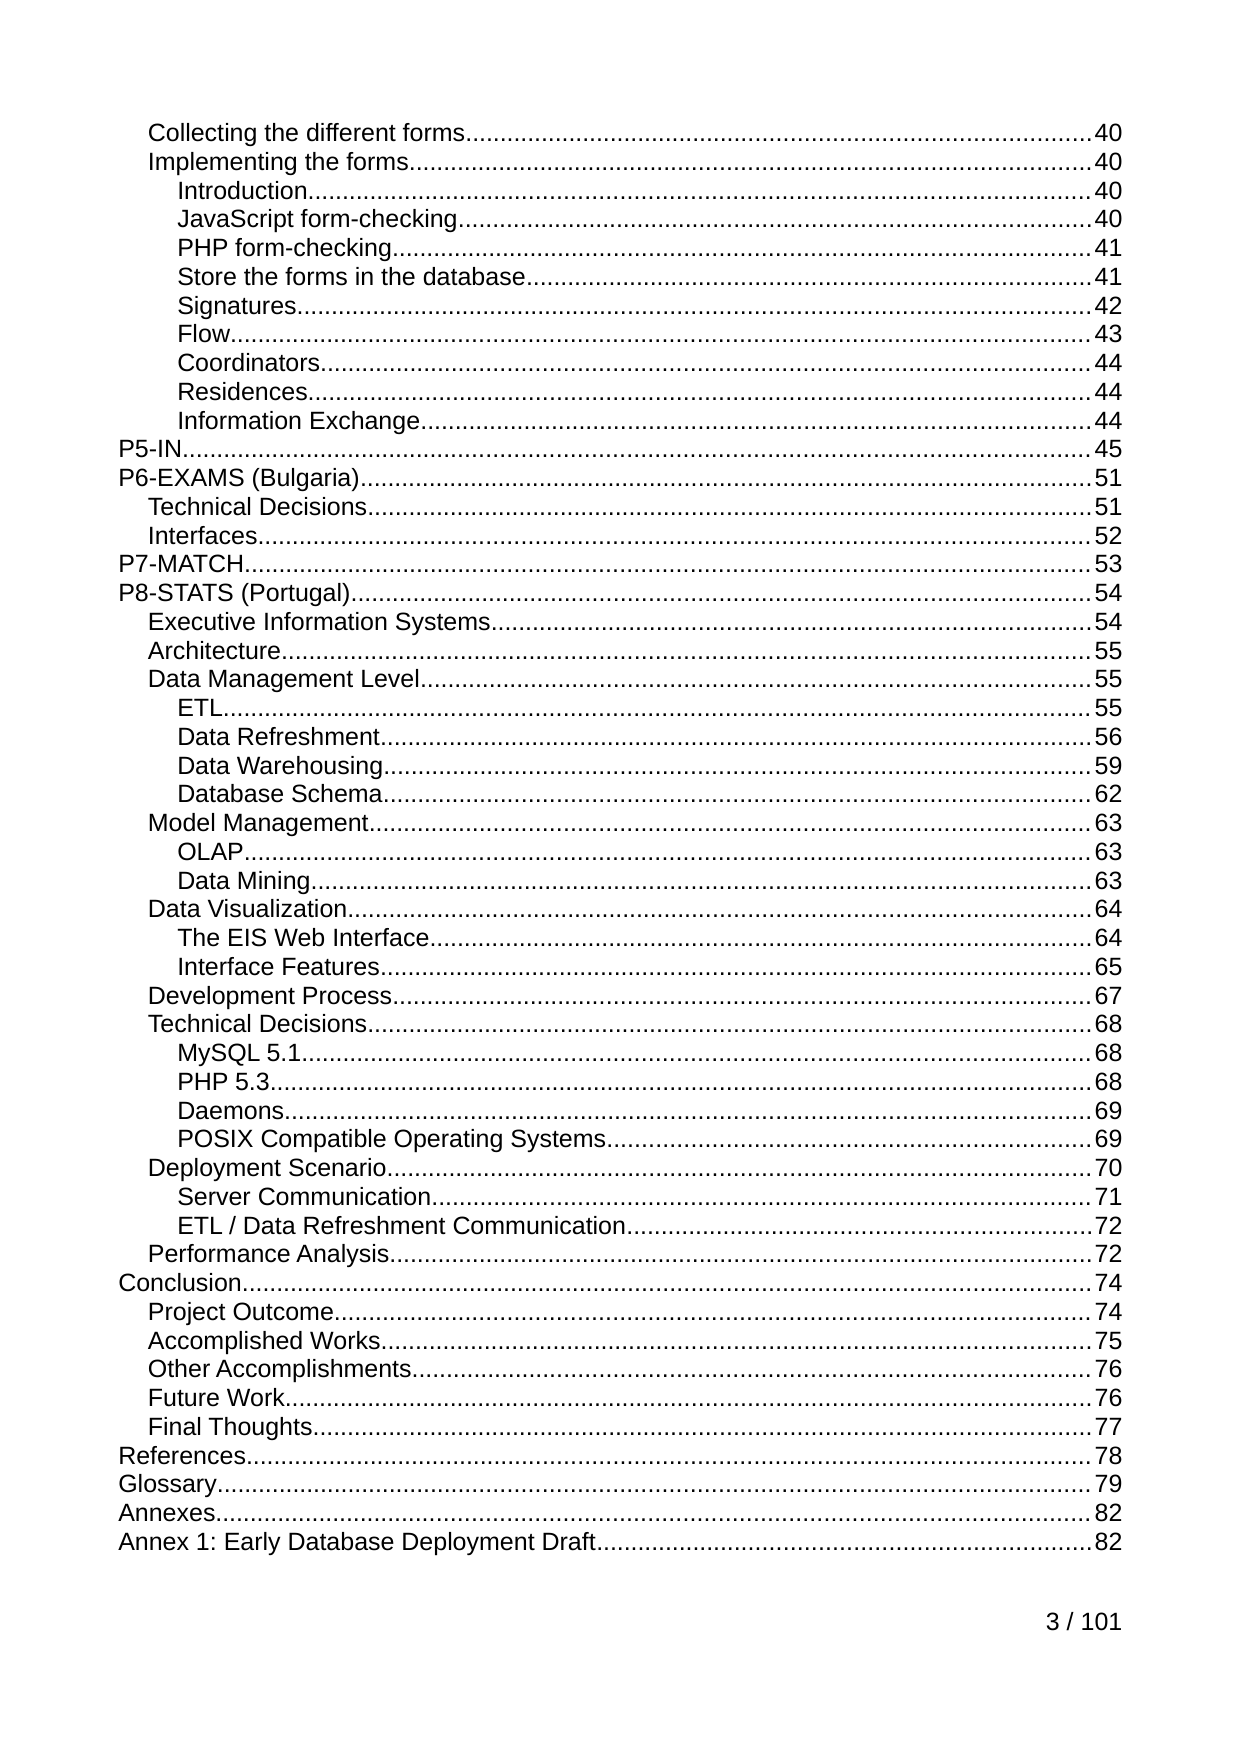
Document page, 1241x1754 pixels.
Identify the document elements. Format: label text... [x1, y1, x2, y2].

text PHP 5.3 68 [177, 1067, 1122, 1096]
text P8-STATS (Portugal) 54 [118, 578, 1122, 607]
text Future Work 76 [148, 1383, 1122, 1412]
text Architecture 55 [148, 636, 1122, 664]
text The EIS Web Interface 64 [177, 923, 1122, 952]
text Implementing the forms 40 [148, 147, 1122, 176]
text Introduction 40 [177, 176, 1122, 204]
text Model Management 63 [148, 808, 1122, 837]
text Performance Analysis 72 [148, 1239, 1122, 1268]
text Other Accomplishments 76 [148, 1354, 1122, 1383]
text Information Exchange 44 [177, 406, 1122, 434]
text Glossary 79 [118, 1469, 1122, 1498]
text P7-MATCH 53 [118, 549, 1122, 578]
text Technical Decisions 68 [148, 1009, 1122, 1038]
text Annexes 82 [118, 1498, 1122, 1527]
text Daemons 69 [177, 1096, 1122, 1124]
text JavaScript form-checking 40 [177, 204, 1122, 233]
text Data Visualization 64 [148, 894, 1122, 923]
text Conclusion 74 [118, 1268, 1122, 1297]
text Interfaces 52 [148, 521, 1122, 549]
text P6-EXAMS (Bulgaria) 51 [118, 463, 1122, 492]
text Signatures 42 [177, 291, 1122, 319]
text Interface Features 65 [177, 952, 1122, 981]
text Flow 43 [177, 319, 1122, 348]
text ETL / Data Refreshment Communication 72 [177, 1211, 1122, 1239]
text References 78 [118, 1441, 1122, 1469]
text Database Schema 62 [177, 779, 1122, 808]
text Server Communication 71 [177, 1182, 1122, 1211]
text Technical Decisions 51 [148, 492, 1122, 521]
text Collecting the different forms 40 [148, 118, 1122, 147]
text P5-IN 45 [118, 434, 1122, 463]
text Data Mining 63 [177, 866, 1122, 894]
text Coordinators 44 [177, 348, 1122, 377]
text Data Warehousing 59 [177, 751, 1122, 779]
text Annex 1: Early Database Deployment Draft 82 [118, 1527, 1122, 1556]
text MySQL 5.1 68 [177, 1038, 1122, 1067]
text Data Refreshment 56 [177, 722, 1122, 751]
text POSIX Compatible Operating Systems 69 [177, 1124, 1122, 1153]
text Deployment Scenario 70 [148, 1153, 1122, 1182]
text Accomplished Works 75 [148, 1326, 1122, 1354]
text Store the forms in the database 41 [177, 262, 1122, 291]
text Executive Information Systems 54 [148, 607, 1122, 636]
text OLAP 63 [177, 837, 1122, 866]
text Development Process 67 [148, 981, 1122, 1009]
text PHP form-checking 41 [177, 233, 1122, 262]
text ETL 55 [177, 693, 1122, 722]
text Residences 44 [177, 377, 1122, 406]
text Final Thoughts 77 [148, 1412, 1122, 1441]
text Data Management Level 55 [148, 664, 1122, 693]
text Project Outcome 74 [148, 1297, 1122, 1326]
